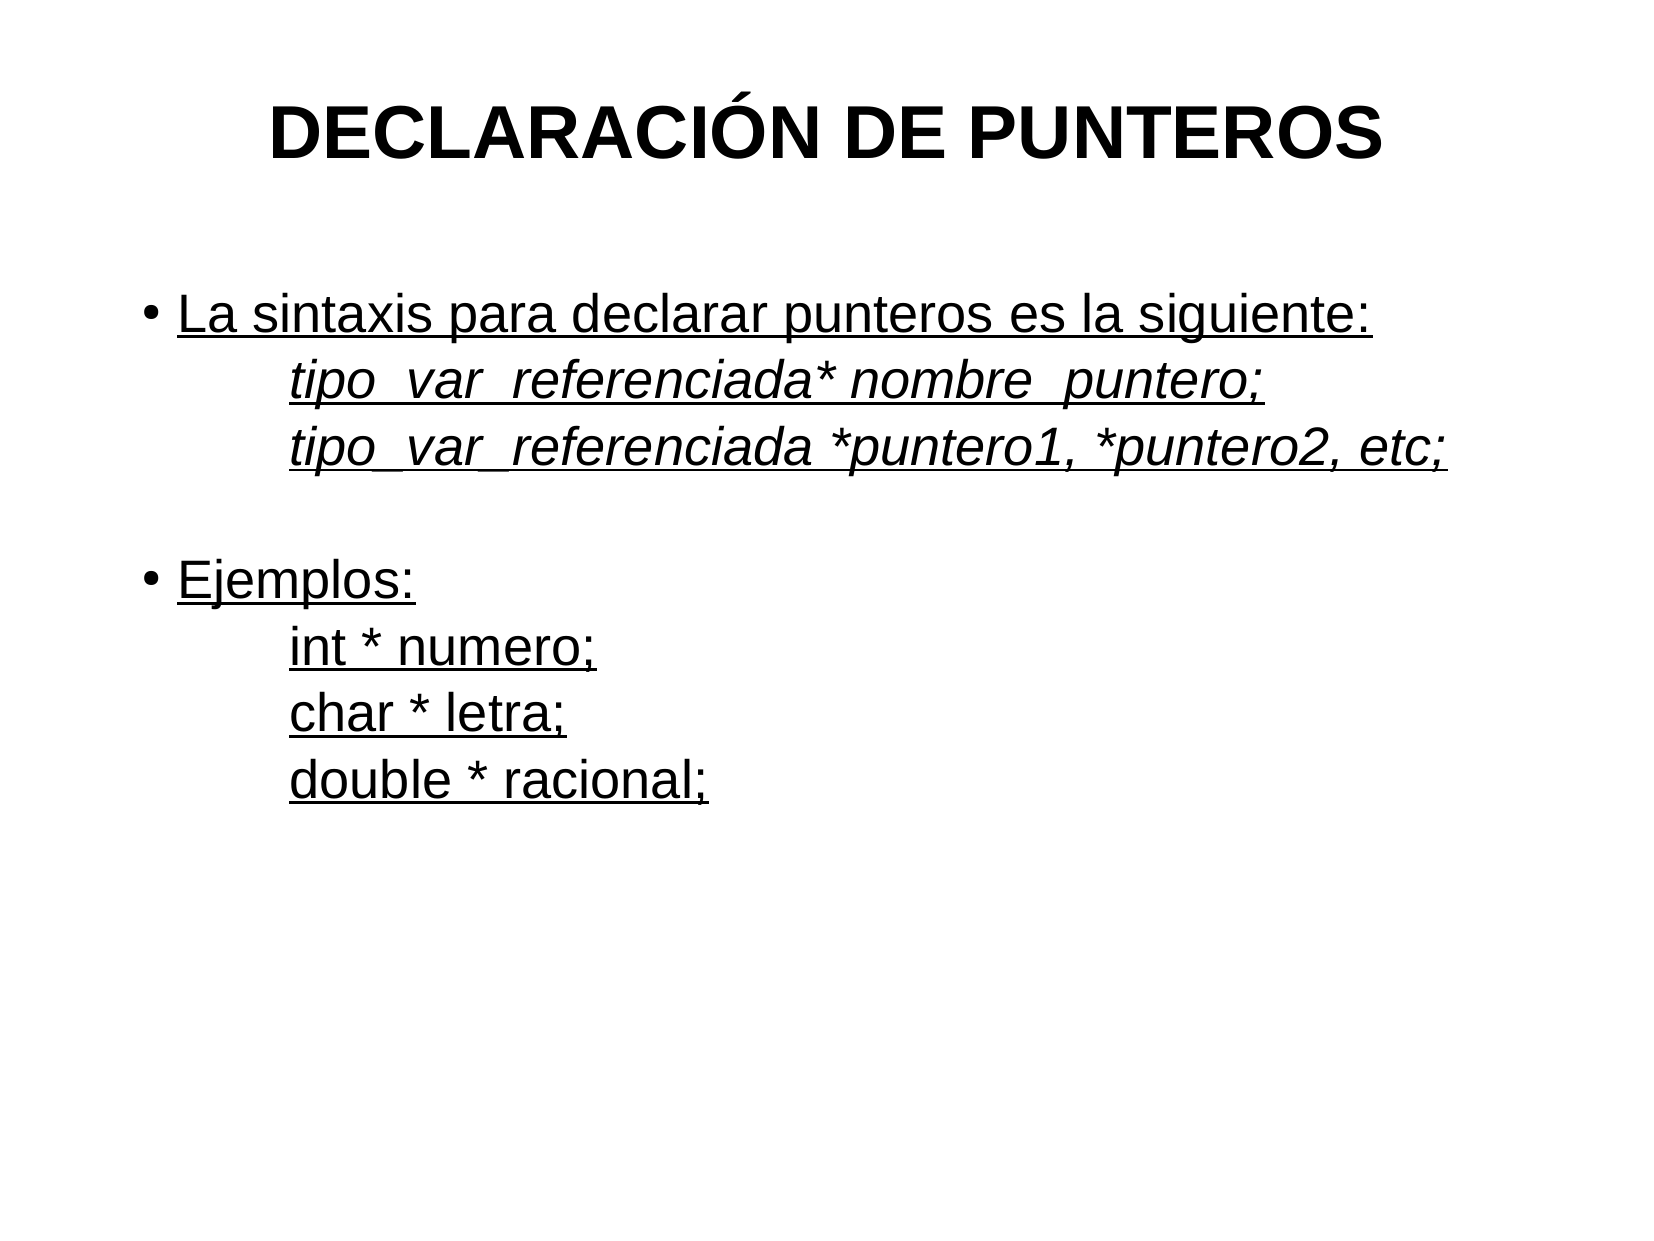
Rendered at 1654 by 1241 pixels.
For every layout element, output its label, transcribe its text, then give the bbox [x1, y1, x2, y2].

text_box La sintaxis para declarar punteros es la siguiente: tipo_var_referenciada* nombre_puntero; tipo_var_referenciada *puntero1, *puntero2, etc; Ejemplos: int * numero; char * letra; double * racional; [141, 283, 1560, 1173]
title DECLARACIÓN DE PUNTEROS [82, 29, 1571, 237]
